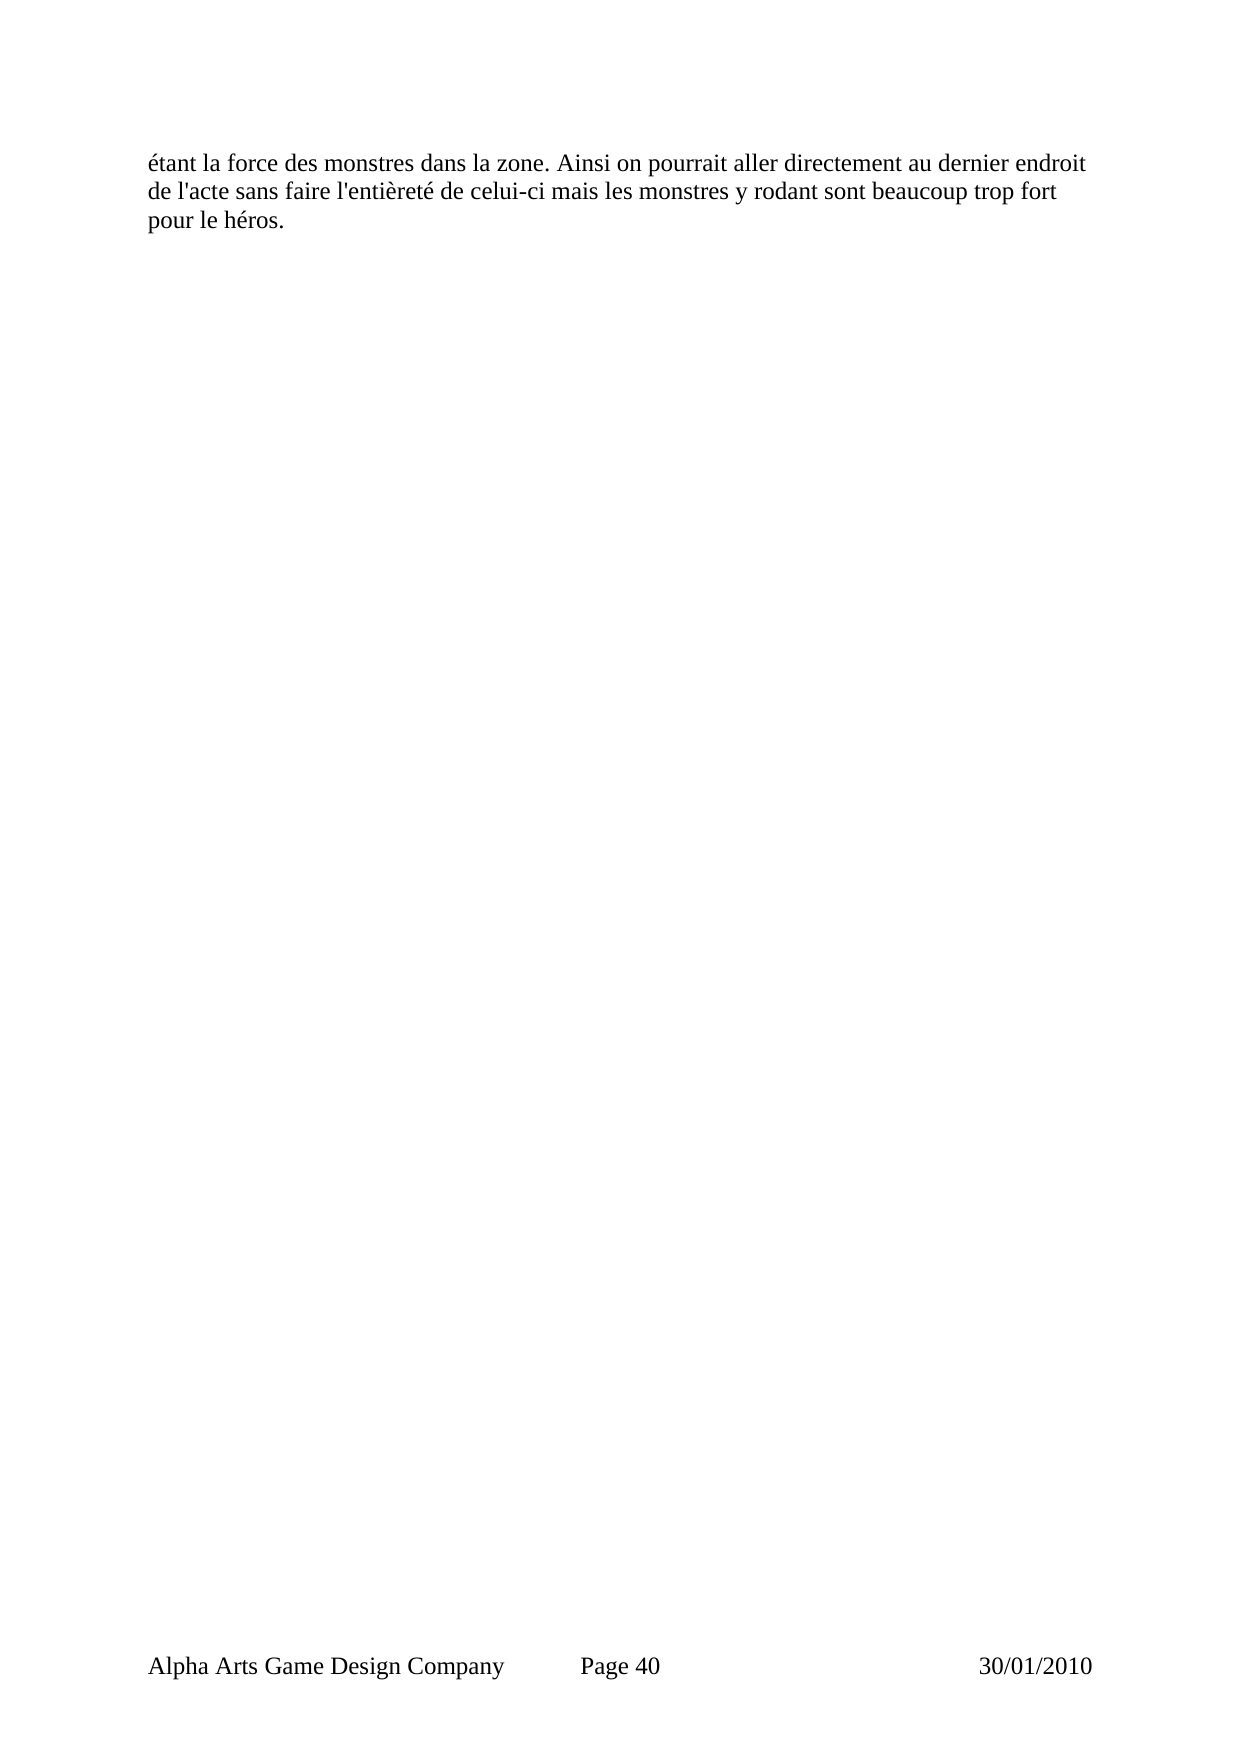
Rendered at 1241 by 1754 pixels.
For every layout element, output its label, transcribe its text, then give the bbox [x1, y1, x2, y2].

text étant la force des monstres dans la zone. Ainsi on pourrait aller directement au dernier endroit de l'acte sans faire l'entièreté de celui-ci mais les monstres y rodant sont beaucoup trop fort pour le héros. [148, 148, 1092, 234]
